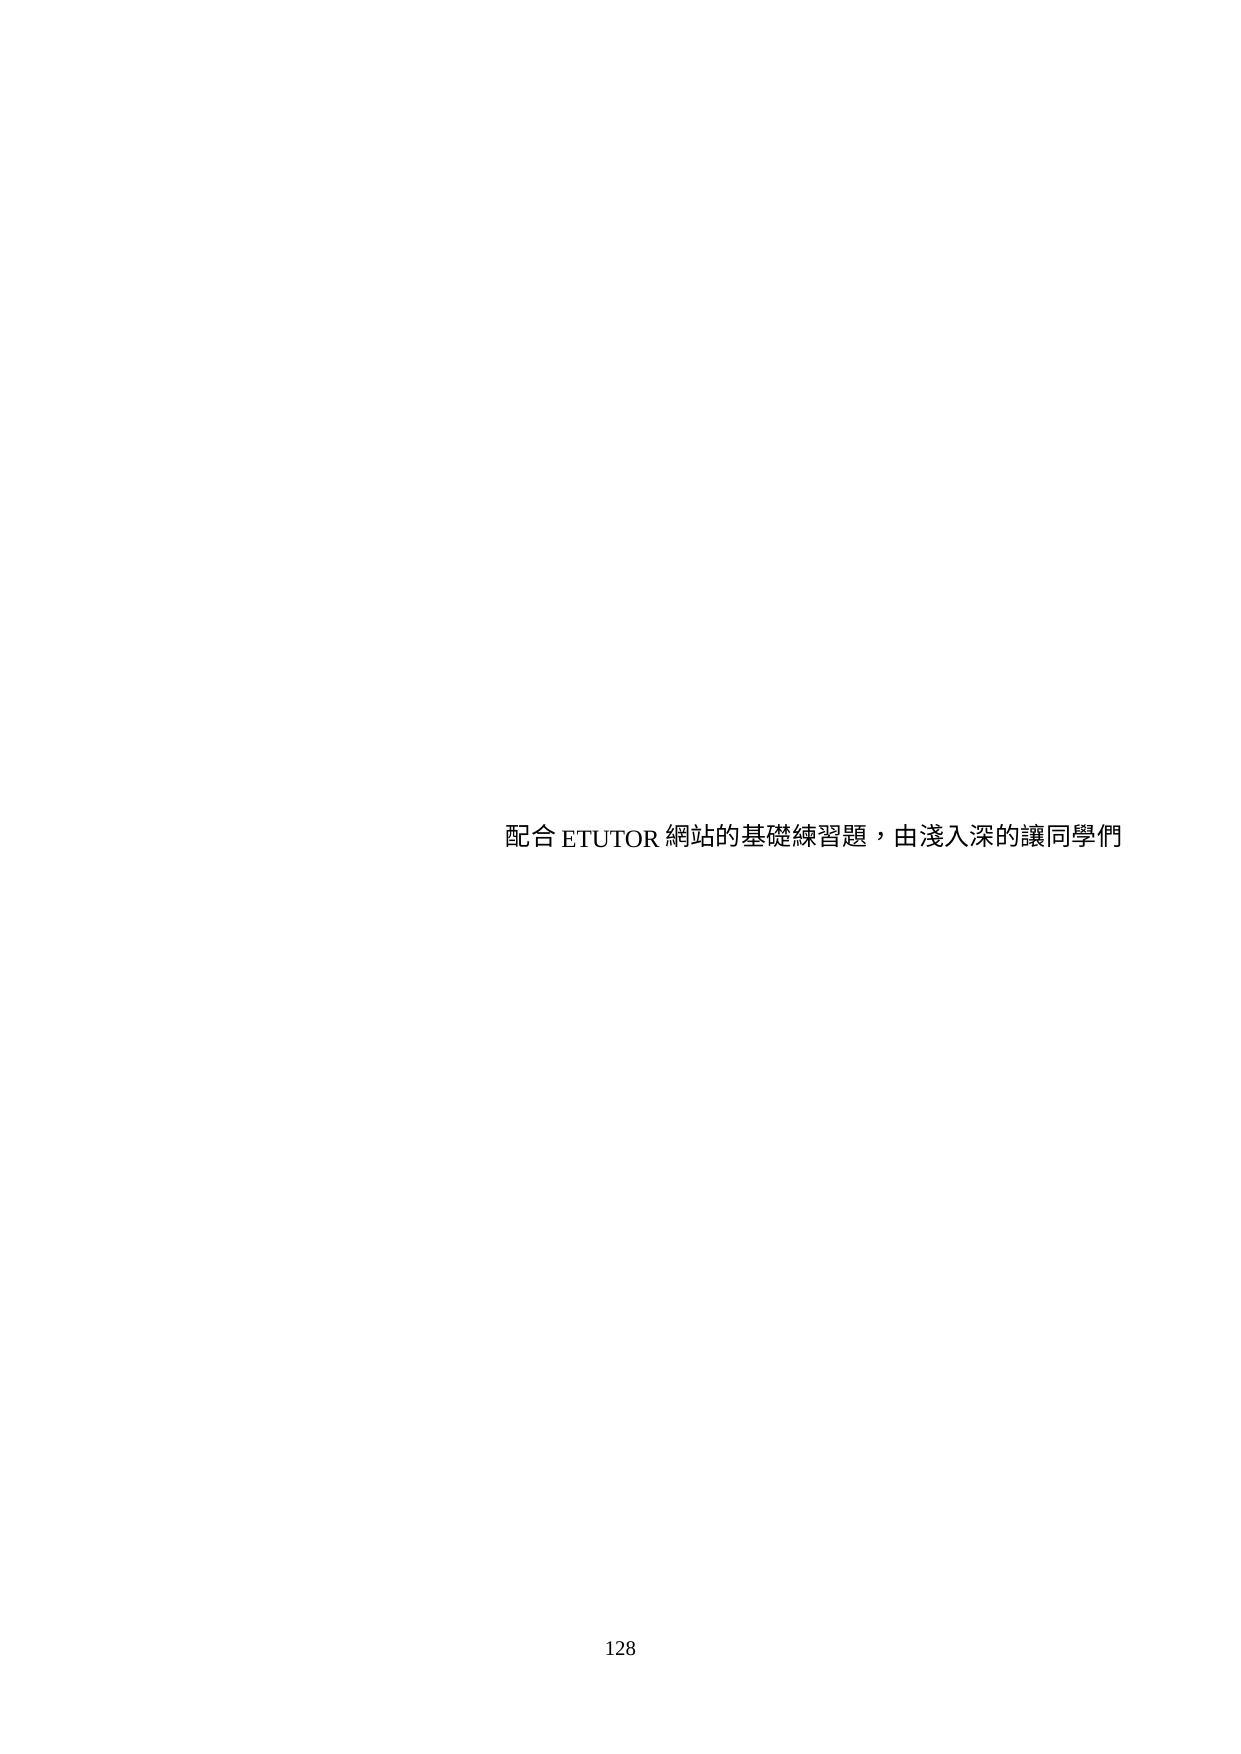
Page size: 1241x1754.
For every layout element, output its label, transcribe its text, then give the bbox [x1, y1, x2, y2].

list 配合ETUTOR網站的基礎練習題，由淺入深的讓同學們 [418, 816, 1122, 852]
